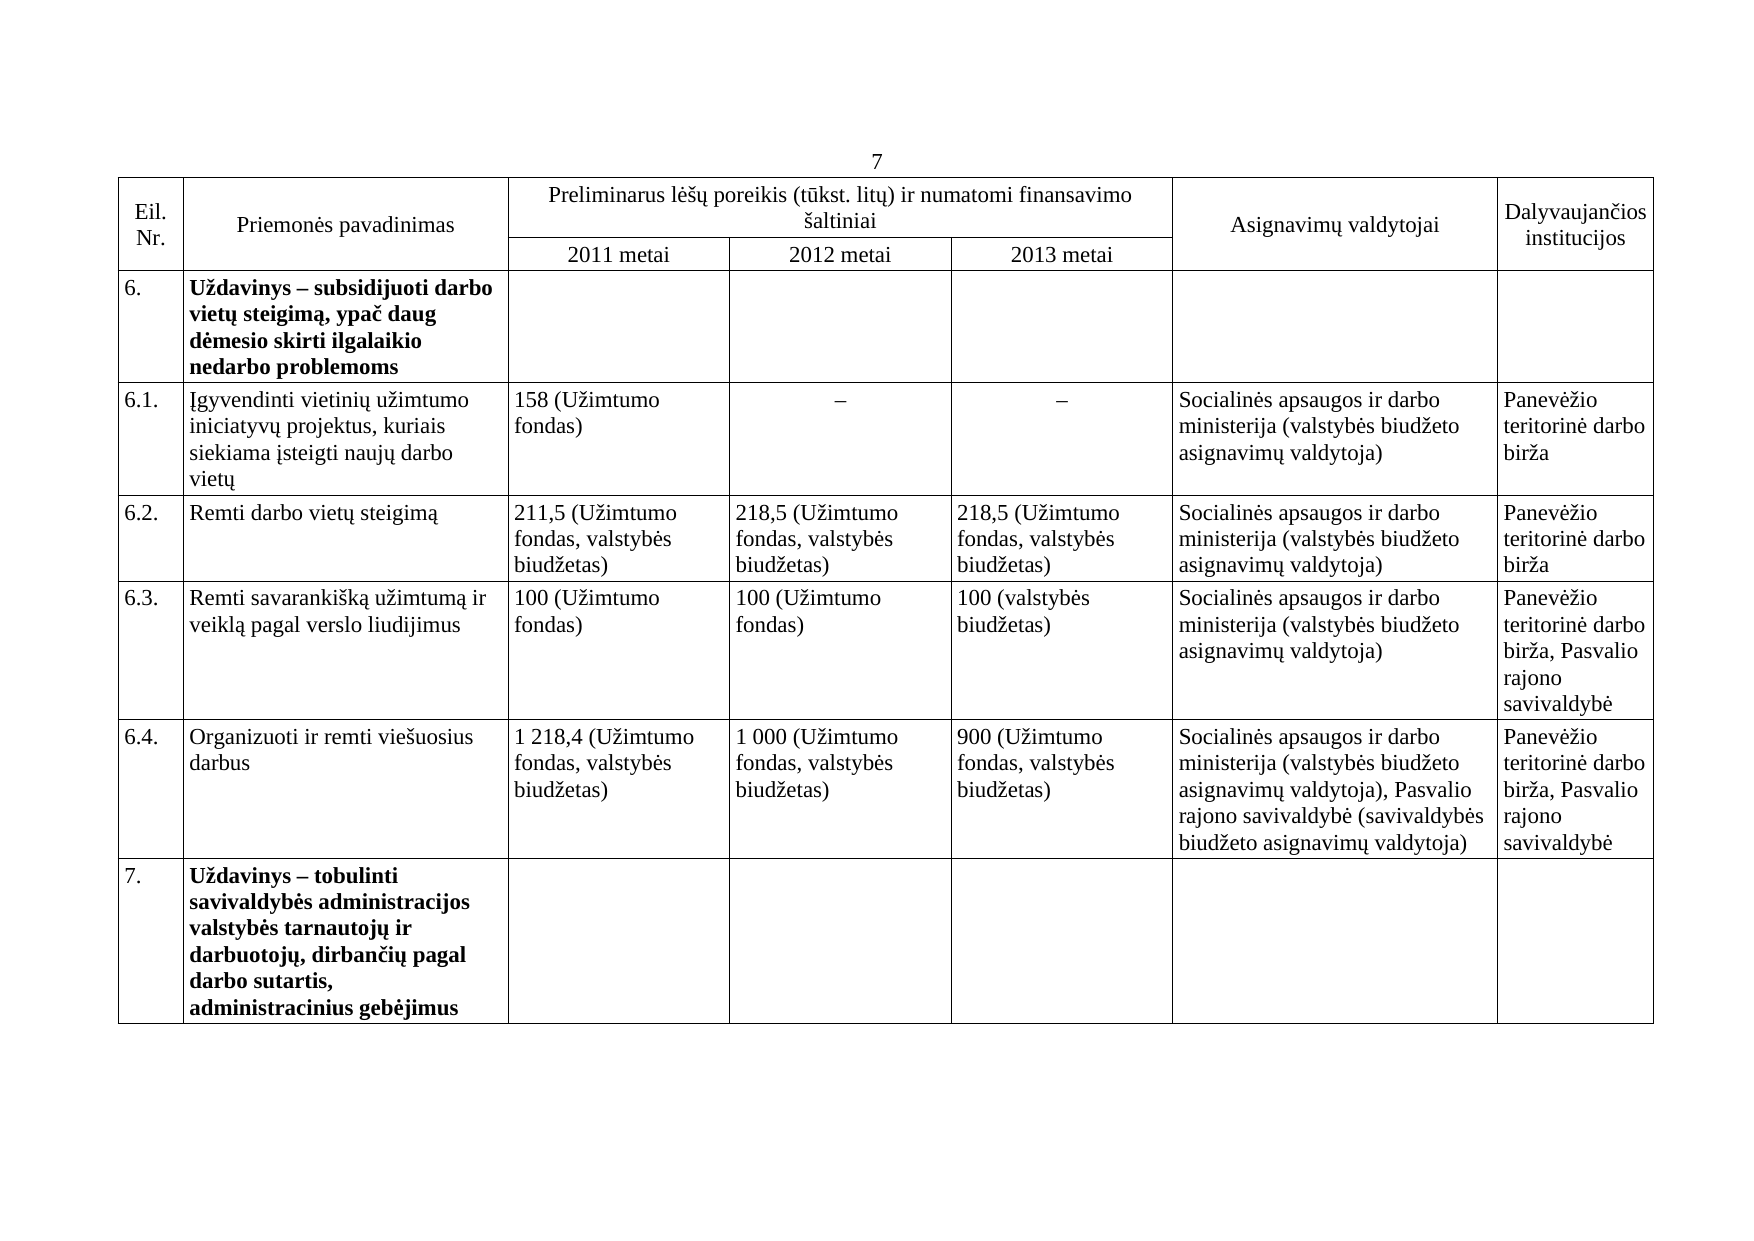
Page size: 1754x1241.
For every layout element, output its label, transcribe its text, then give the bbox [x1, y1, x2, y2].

table_cell [730, 271, 951, 382]
table_cell [1498, 859, 1653, 1023]
table_cell Organizuoti ir remti viešuosius darbus [184, 720, 508, 858]
table_cell 6.2. [119, 496, 183, 581]
table_cell – [730, 383, 951, 494]
table_cell Socialinės apsaugos ir darbo ministerija (valstybės biudžeto asignavimų valdytoja) [1173, 383, 1497, 494]
table_cell 100 (valstybės biudžetas) [952, 582, 1172, 719]
table_cell [1173, 271, 1497, 382]
table_cell Remti savarankišką užimtumą ir veiklą pagal verslo liudijimus [184, 582, 508, 719]
table_cell 100 (Užimtumo fondas) [730, 582, 951, 719]
table_cell Panevėžio teritorinė darbo birža [1498, 496, 1653, 581]
table_cell [1498, 271, 1653, 382]
table_cell 6.1. [119, 383, 183, 494]
table_cell Panevėžio teritorinė darbo birža [1498, 383, 1653, 494]
table_cell 2012 metai [730, 238, 951, 270]
table_cell Remti darbo vietų steigimą [184, 496, 508, 581]
table_header Preliminarus lėšų poreikis (tūkst. litų) ir numatomi finansavimo šaltiniai [509, 178, 1172, 237]
table_cell 2011 metai [509, 238, 729, 270]
table_cell Uždavinys – subsidijuoti darbo vietų steigimą, ypač daug dėmesio skirti ilgalaikio nedarbo problemoms [184, 271, 508, 382]
table_cell – [952, 383, 1172, 494]
table_header Priemonės pavadinimas [184, 178, 508, 270]
table_cell 6.3. [119, 582, 183, 719]
table_cell 7. [119, 859, 183, 1023]
table_cell [509, 271, 729, 382]
table_cell Panevėžio teritorinė darbo birža, Pasvalio rajono savivaldybė [1498, 720, 1653, 858]
table_cell 218,5 (Užimtumo fondas, valstybės biudžetas) [730, 496, 951, 581]
table_cell 158 (Užimtumo fondas) [509, 383, 729, 494]
table_header Eil. Nr. [119, 178, 183, 270]
table_cell 211,5 (Užimtumo fondas, valstybės biudžetas) [509, 496, 729, 581]
table_header Dalyvaujančios institucijos [1498, 178, 1653, 270]
table_cell Įgyvendinti vietinių užimtumo iniciatyvų projektus, kuriais siekiama įsteigti naujų darbo vietų [184, 383, 508, 494]
table_cell Socialinės apsaugos ir darbo ministerija (valstybės biudžeto asignavimų valdytoja), Pasvalio rajono savivaldybė (savivaldybės biudžeto asignavimų valdytoja) [1173, 720, 1497, 858]
table_cell [509, 859, 729, 1023]
table_cell 218,5 (Užimtumo fondas, valstybės biudžetas) [952, 496, 1172, 581]
table_cell 100 (Užimtumo fondas) [509, 582, 729, 719]
table_cell Panevėžio teritorinė darbo birža, Pasvalio rajono savivaldybė [1498, 582, 1653, 719]
table_cell 6.4. [119, 720, 183, 858]
table_cell 6. [119, 271, 183, 382]
table_cell 1 000 (Užimtumo fondas, valstybės biudžetas) [730, 720, 951, 858]
table_header Asignavimų valdytojai [1173, 178, 1497, 270]
table_cell [730, 859, 951, 1023]
table_cell [952, 271, 1172, 382]
table_cell Socialinės apsaugos ir darbo ministerija (valstybės biudžeto asignavimų valdytoja) [1173, 582, 1497, 719]
table_cell 900 (Užimtumo fondas, valstybės biudžetas) [952, 720, 1172, 858]
table_cell [952, 859, 1172, 1023]
table_cell 2013 metai [952, 238, 1172, 270]
table_cell 1 218,4 (Užimtumo fondas, valstybės biudžetas) [509, 720, 729, 858]
table_cell Uždavinys – tobulinti savivaldybės administracijos valstybės tarnautojų ir darbuotojų, dirbančių pagal darbo sutartis, administracinius gebėjimus [184, 859, 508, 1023]
table_cell [1173, 859, 1497, 1023]
table_cell Socialinės apsaugos ir darbo ministerija (valstybės biudžeto asignavimų valdytoja) [1173, 496, 1497, 581]
